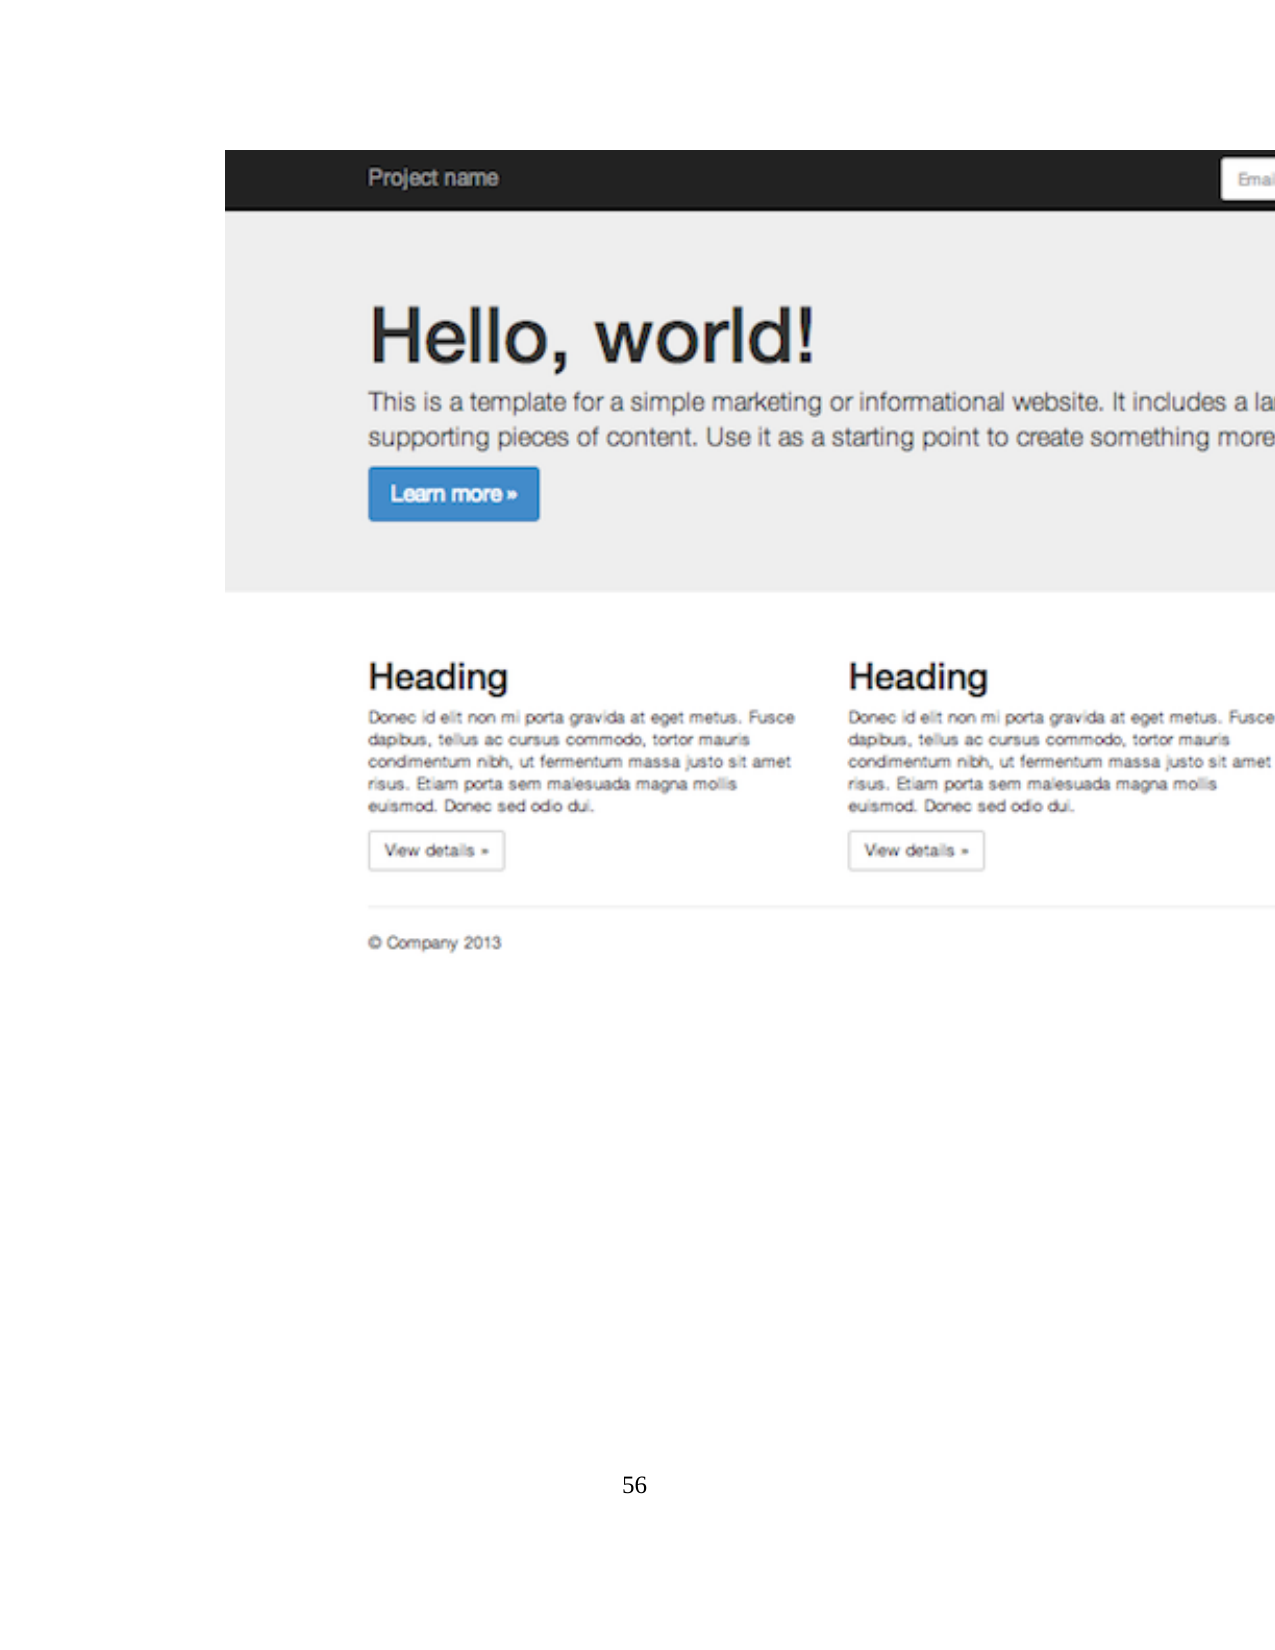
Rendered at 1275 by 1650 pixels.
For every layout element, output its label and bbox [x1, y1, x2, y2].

picture [225, 150, 1275, 1400]
